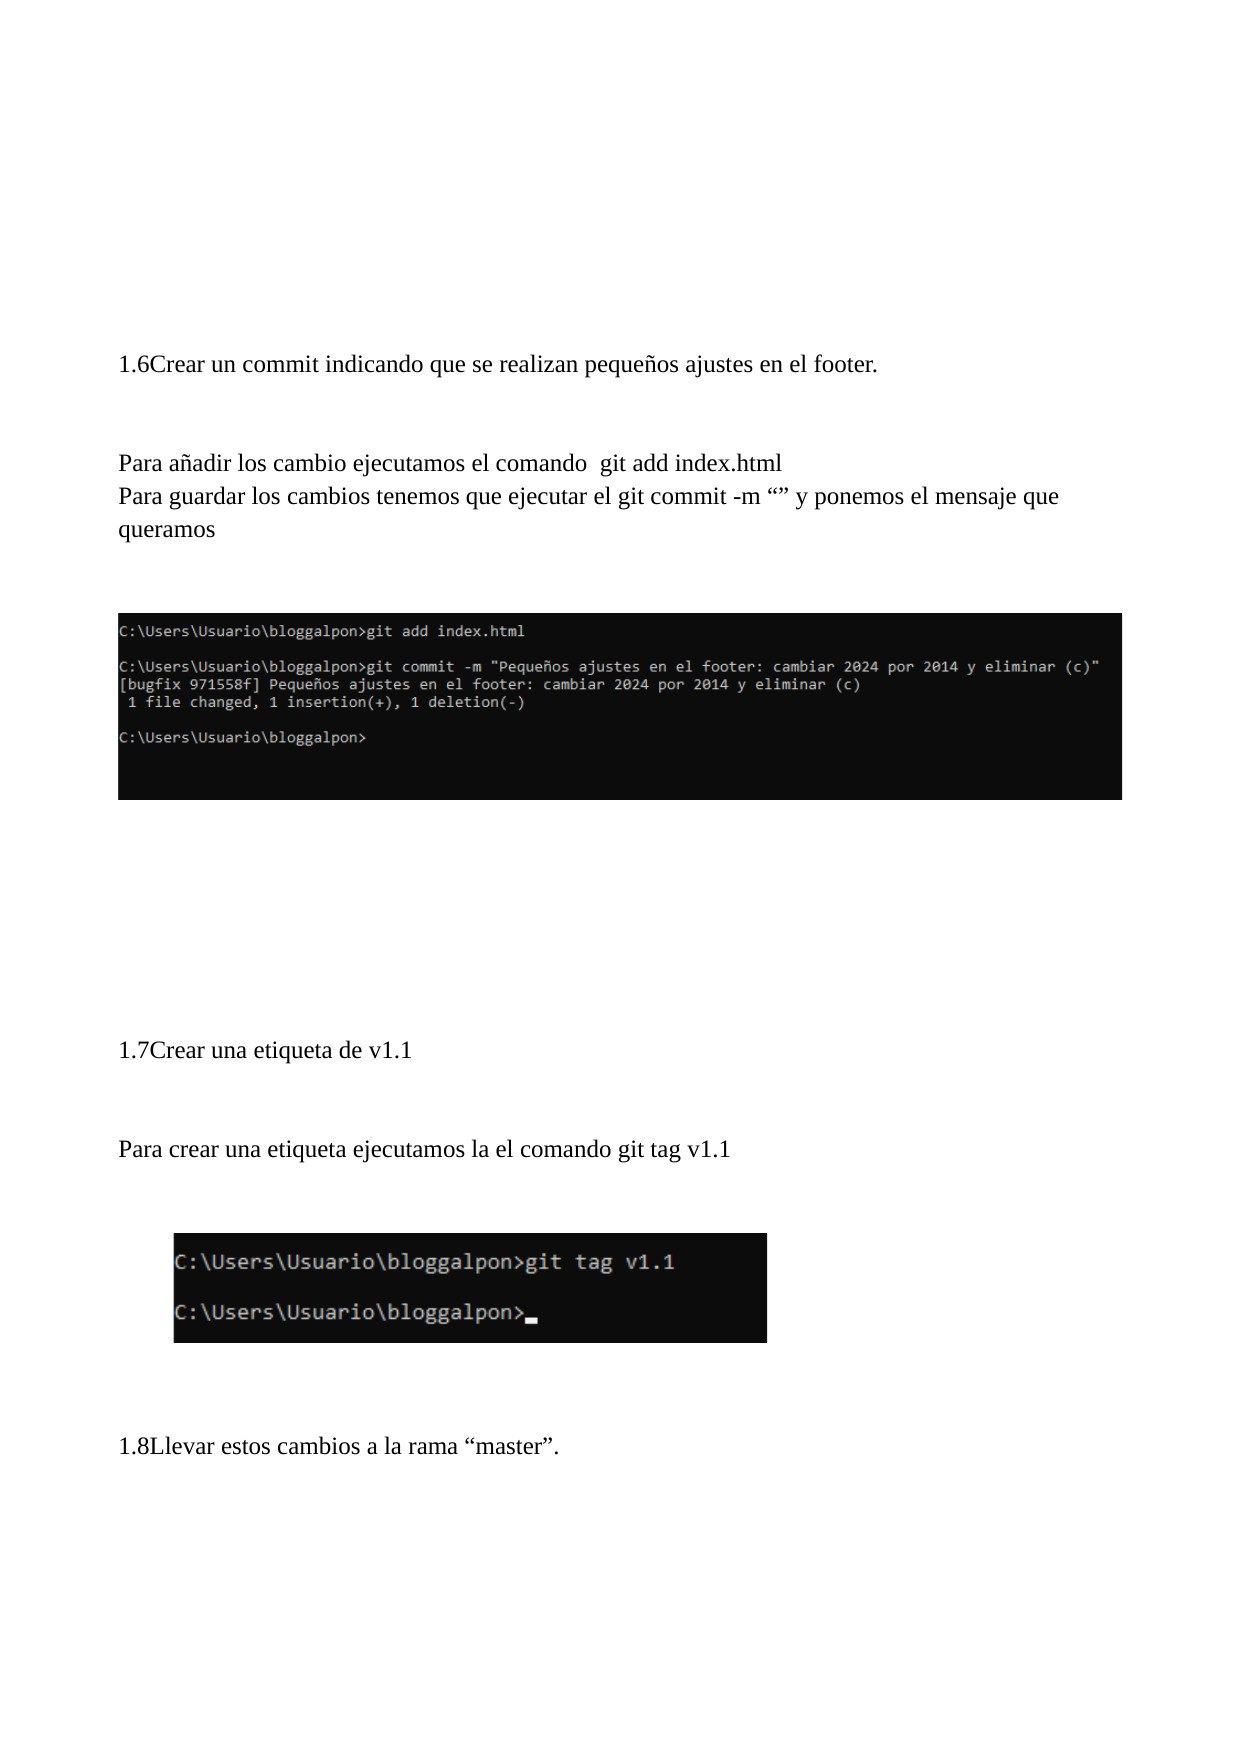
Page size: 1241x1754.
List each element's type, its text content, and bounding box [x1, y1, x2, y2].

text Para añadir los cambio ejecutamos el comando git add index.html [118, 448, 1122, 477]
picture [118, 613, 1123, 800]
text 1.7Crear una etiqueta de v1.1 [118, 1035, 1122, 1064]
text Para crear una etiqueta ejecutamos la el comando git tag v1.1 [118, 1134, 1122, 1163]
text 1.6Crear un commit indicando que se realizan pequeños ajustes en el footer. [118, 349, 1122, 378]
text 1.8Llevar estos cambios a la rama “master”. [118, 1431, 1122, 1460]
picture [173, 1233, 768, 1343]
text Para guardar los cambios tenemos que ejecutar el git commit -m “” y ponemos el mensaje que queramos [118, 481, 1122, 543]
